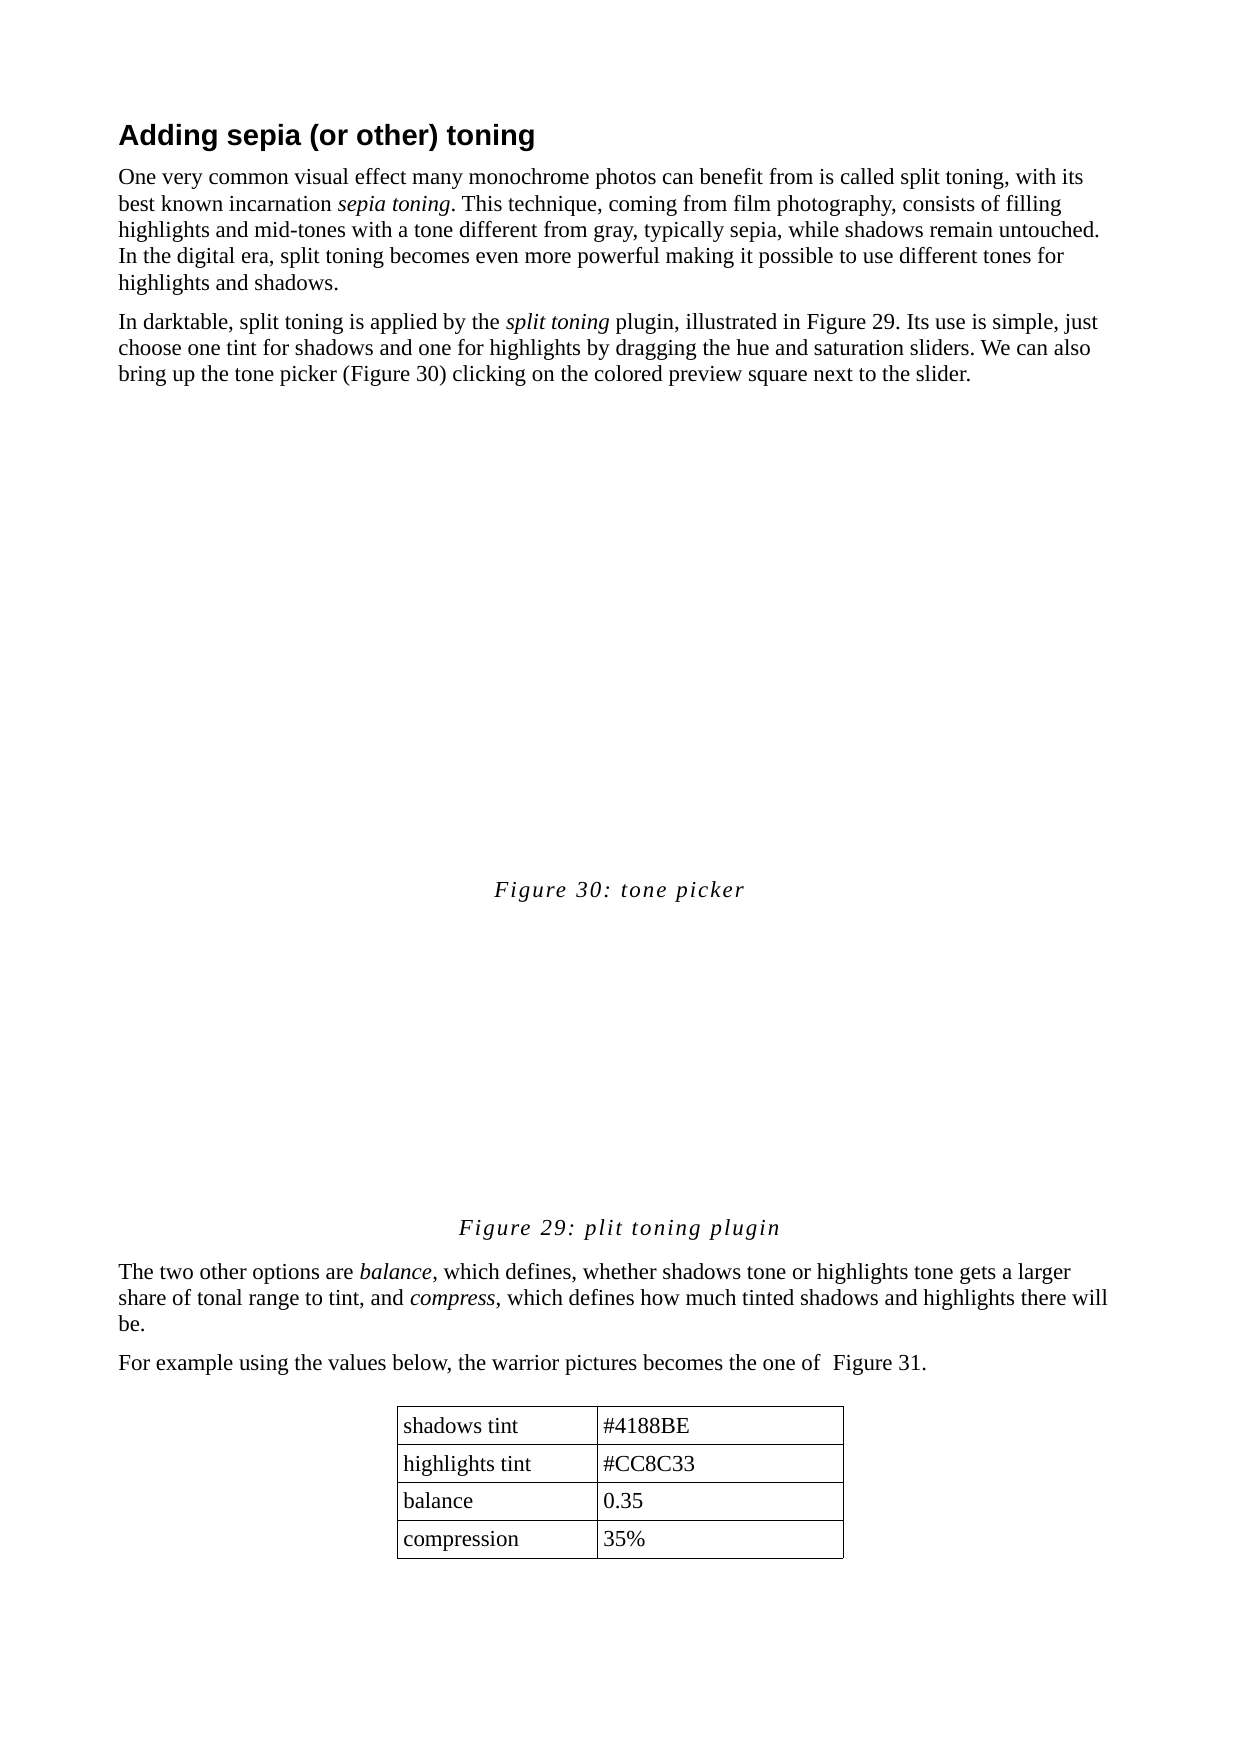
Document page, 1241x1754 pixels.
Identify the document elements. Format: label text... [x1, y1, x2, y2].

table_cell 0.35 [598, 1483, 843, 1519]
text For example using the values below, the warrior pictures becomes the one of Figure 31. [118, 1349, 1122, 1376]
text Figure 29: plit toning plugin [390, 902, 851, 1240]
text The two other options are balance, which defines, whether shadows tone or highlights tone gets a larger share of tonal range to tint, and compress, which defines how much tinted shadows and highlights there will be. [118, 399, 1122, 1337]
text One very common visual effect many monochrome photos can benefit from is called split toning, with its best known incarnation sepia toning. This technique, coming from film photography, consists of filling highlights and mid-tones with a tone different from gray, typically sepia, while shadows remain untouched. In the digital era, split toning becomes even more powerful making it possible to use different tones for highlights and shadows. [118, 163, 1122, 295]
table_cell balance [398, 1483, 597, 1519]
table_cell #CC8C33 [598, 1445, 843, 1482]
table_header #4188BE [598, 1407, 843, 1444]
text In darktable, split toning is applied by the split toning plugin, illustrated in Figure 29. Its use is simple, just choose one tint for shadows and one for highlights by dragging the hue and saturation sliders. We can also bring up the tone picker (Figure 30) clicking on the colored preview square next to the slider. [118, 308, 1122, 387]
table_cell 35% [598, 1521, 843, 1557]
subtitle Adding sepia (or other) toning [118, 118, 1122, 152]
table_cell compression [398, 1521, 597, 1557]
text Figure 30: tone picker [229, 411, 1011, 902]
table_header shadows tint [398, 1407, 597, 1444]
table_cell highlights tint [398, 1445, 597, 1482]
